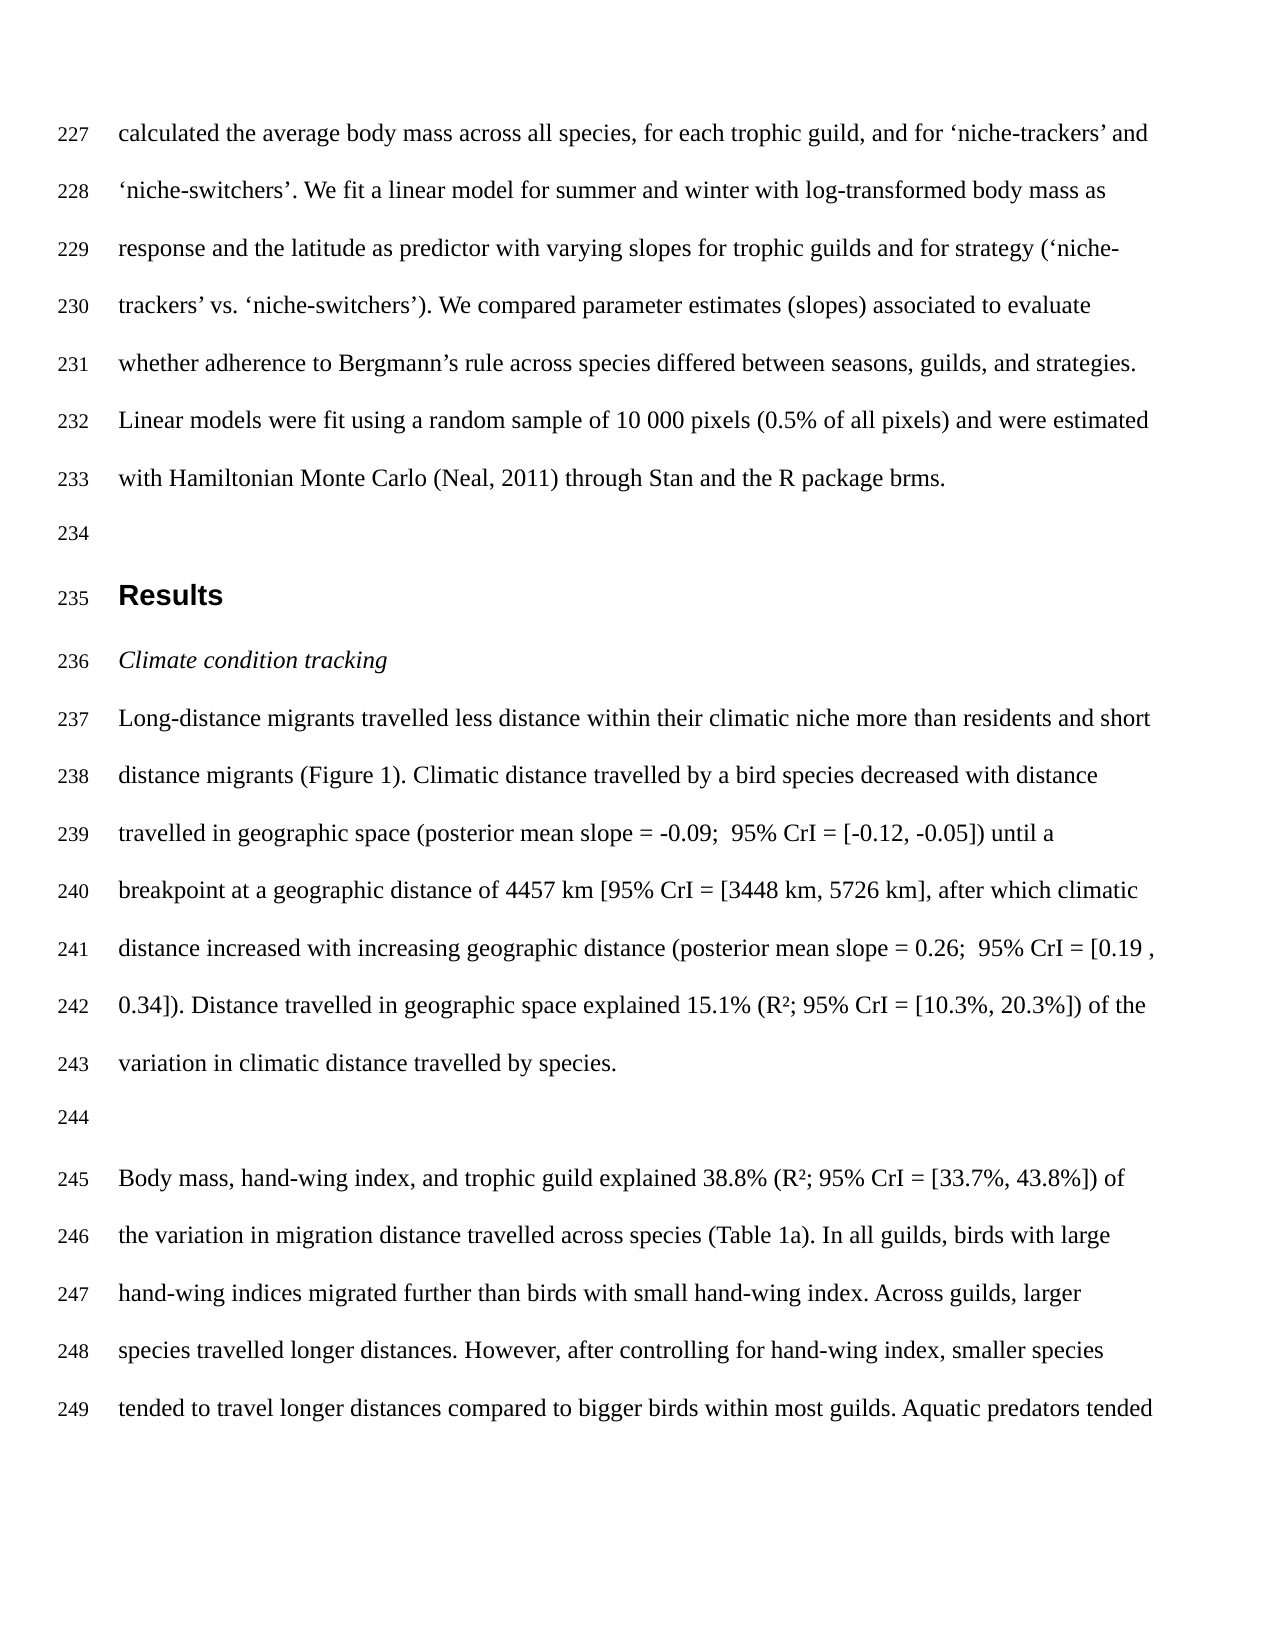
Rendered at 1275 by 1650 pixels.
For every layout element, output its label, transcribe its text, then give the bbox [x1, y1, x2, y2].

text Long-distance migrants travelled less distance within their climatic niche more than residents and short distance migrants (Figure 1). Climatic distance travelled by a bird species decreased with distance travelled in geographic space (posterior mean slope = -0.09; 95% CrI = [-0.12, -0.05]) until a breakpoint at a geographic distance of 4457 km [95% CrI = [3448 km, 5726 km], after which climatic distance increased with increasing geographic distance (posterior mean slope = 0.26; 95% CrI = [0.19 , 0.34]). Distance travelled in geographic space explained 15.1% (R²; 95% CrI = [10.3%, 20.3%]) of the variation in climatic distance travelled by species. [118, 703, 1157, 1076]
text calculated the average body mass across all species, for each trophic guild, and for ‘niche-trackers’ and ‘niche-switchers’. We fit a linear model for summer and winter with log-transformed body mass as response and the latitude as predictor with varying slopes for trophic guilds and for strategy (‘niche-trackers’ vs. ‘niche-switchers’). We compared parameter estimates (slopes) associated to evaluate whether adherence to Bergmann’s rule across species differed between seasons, guilds, and strategies. Linear models were fit using a random sample of 10 000 pixels (0.5% of all pixels) and were estimated with Hamiltonian Monte Carlo (Neal, 2011) through Stan and the R package brms. [118, 118, 1157, 492]
text Climate condition tracking [118, 645, 1157, 674]
subtitle Results [118, 578, 1157, 612]
text Body mass, hand-wing index, and trophic guild explained 38.8% (R²; 95% CrI = [33.7%, 43.8%]) of the variation in migration distance travelled across species (Table 1a). In all guilds, birds with large hand-wing indices migrated further than birds with small hand-wing index. Across guilds, larger species travelled longer distances. However, after controlling for hand-wing index, smaller species tended to travel longer distances compared to bigger birds within most guilds. Aquatic predators tended [118, 1163, 1157, 1421]
